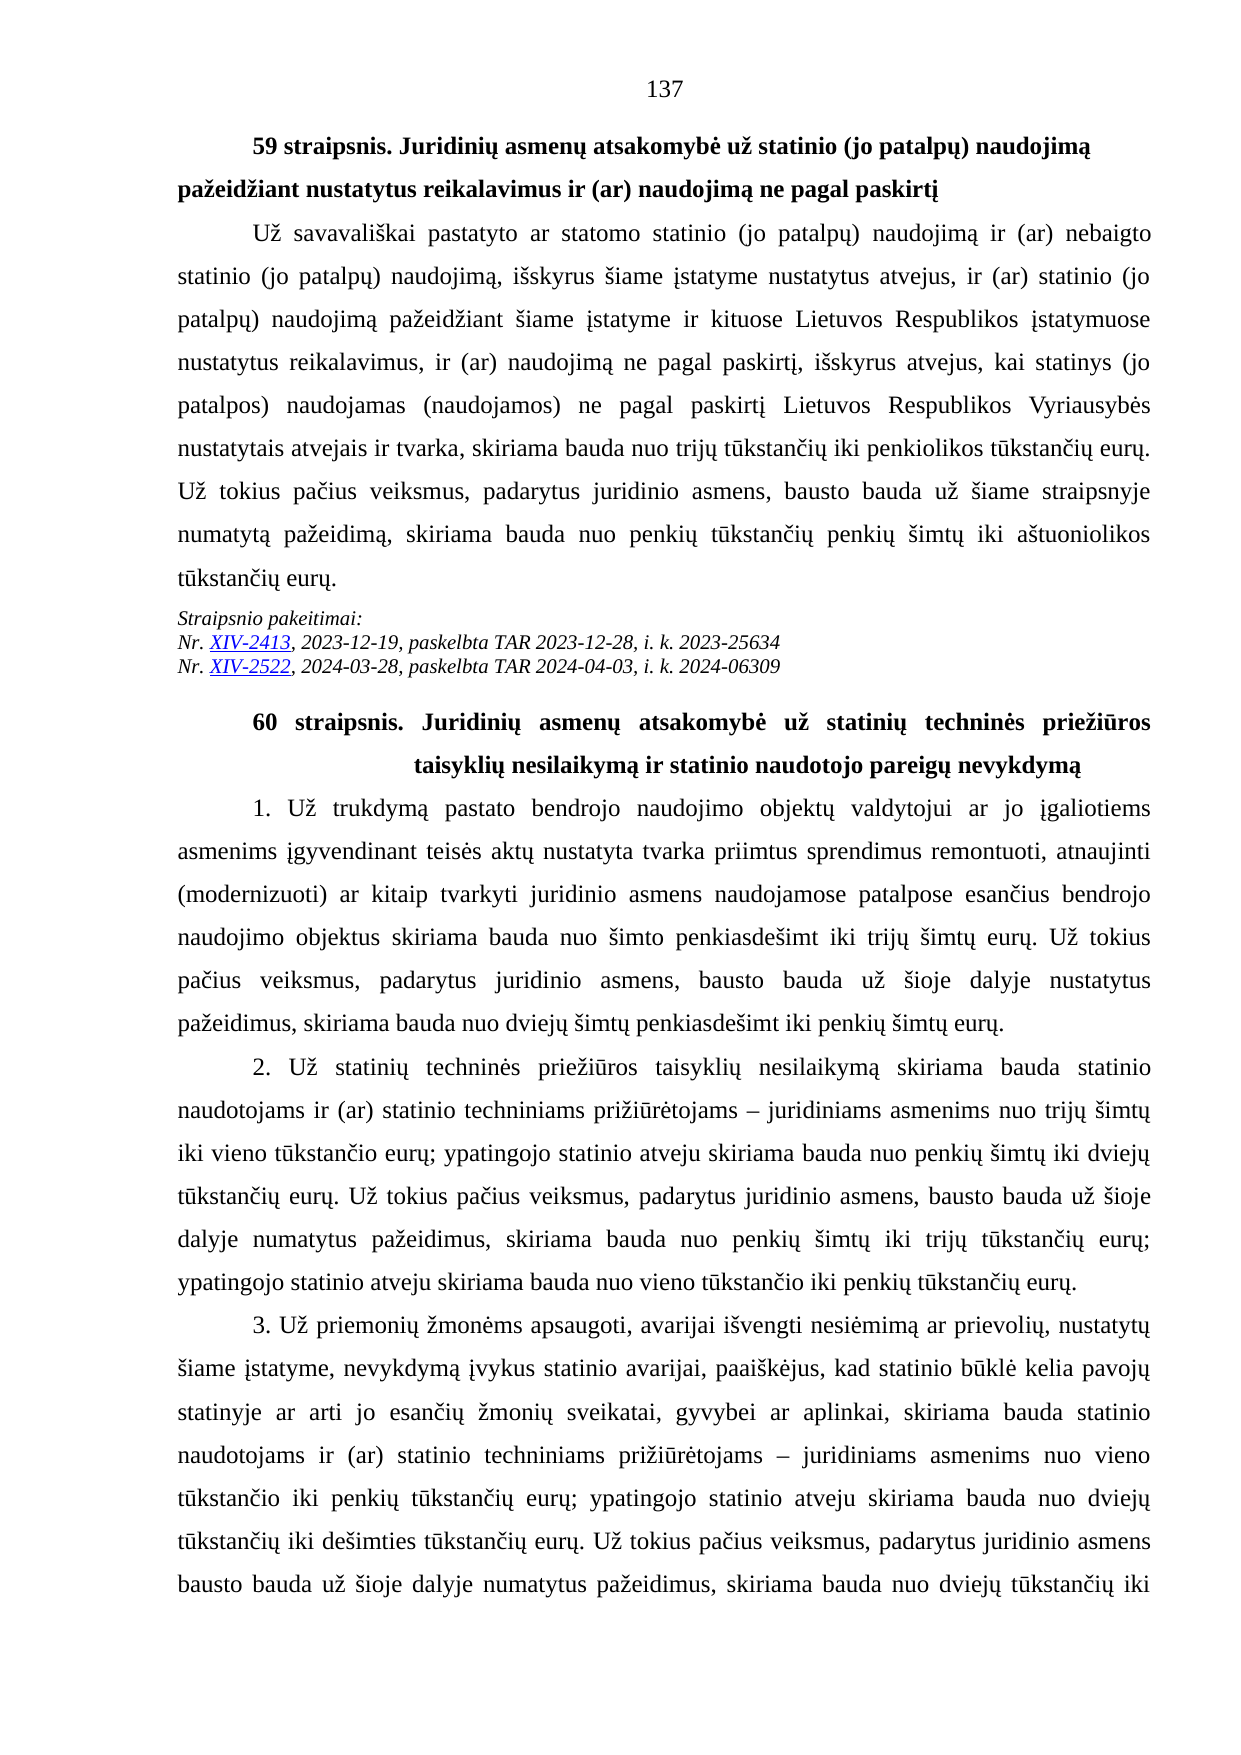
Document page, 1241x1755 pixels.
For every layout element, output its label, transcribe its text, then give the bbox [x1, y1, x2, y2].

text Nr. XIV-2413, 2023-12-19, paskelbta TAR 2023-12-28, i. k. 2023-25634 [177, 630, 1152, 654]
text Straipsnio pakeitimai: [177, 606, 1152, 630]
text 60 straipsnis. Juridinių asmenų atsakomybė už statinių techninės priežiūros taisyklių nesilaikymą ir statinio naudotojo pareigų nevykdymą [252, 707, 1152, 778]
text 1. Už trukdymą pastato bendrojo naudojimo objektų valdytojui ar jo įgaliotiems asmenims įgyvendinant teisės aktų nustatyta tvarka priimtus sprendimus remontuoti, atnaujinti (modernizuoti) ar kitaip tvarkyti juridinio asmens naudojamose patalpose esančius bendrojo naudojimo objektus skiriama bauda nuo šimto penkiasdešimt iki trijų šimtų eurų. Už tokius pačius veiksmus, padarytus juridinio asmens, bausto bauda už šioje dalyje nustatytus pažeidimus, skiriama bauda nuo dviejų šimtų penkiasdešimt iki penkių šimtų eurų. [177, 793, 1152, 1037]
text Už savavališkai pastatyto ar statomo statinio (jo patalpų) naudojimą ir (ar) nebaigto statinio (jo patalpų) naudojimą, išskyrus šiame įstatyme nustatytus atvejus, ir (ar) statinio (jo patalpų) naudojimą pažeidžiant šiame įstatyme ir kituose Lietuvos Respublikos įstatymuose nustatytus reikalavimus, ir (ar) naudojimą ne pagal paskirtį, išskyrus atvejus, kai statinys (jo patalpos) naudojamas (naudojamos) ne pagal paskirtį Lietuvos Respublikos Vyriausybės nustatytais atvejais ir tvarka, skiriama bauda nuo trijų tūkstančių iki penkiolikos tūkstančių eurų. Už tokius pačius veiksmus, padarytus juridinio asmens, bausto bauda už šiame straipsnyje numatytą pažeidimą, skiriama bauda nuo penkių tūkstančių penkių šimtų iki aštuoniolikos tūkstančių eurų. [177, 218, 1152, 591]
text 3. Už priemonių žmonėms apsaugoti, avarijai išvengti nesiėmimą ar prievolių, nustatytų šiame įstatyme, nevykdymą įvykus statinio avarijai, paaiškėjus, kad statinio būklė kelia pavojų statinyje ar arti jo esančių žmonių sveikatai, gyvybei ar aplinkai, skiriama bauda statinio naudotojams ir (ar) statinio techniniams prižiūrėtojams – juridiniams asmenims nuo vieno tūkstančio iki penkių tūkstančių eurų; ypatingojo statinio atveju skiriama bauda nuo dviejų tūkstančių iki dešimties tūkstančių eurų. Už tokius pačius veiksmus, padarytus juridinio asmens bausto bauda už šioje dalyje numatytus pažeidimus, skiriama bauda nuo dviejų tūkstančių iki [177, 1310, 1152, 1598]
text 2. Už statinių techninės priežiūros taisyklių nesilaikymą skiriama bauda statinio naudotojams ir (ar) statinio techniniams prižiūrėtojams – juridiniams asmenims nuo trijų šimtų iki vieno tūkstančio eurų; ypatingojo statinio atveju skiriama bauda nuo penkių šimtų iki dviejų tūkstančių eurų. Už tokius pačius veiksmus, padarytus juridinio asmens, bausto bauda už šioje dalyje numatytus pažeidimus, skiriama bauda nuo penkių šimtų iki trijų tūkstančių eurų; ypatingojo statinio atveju skiriama bauda nuo vieno tūkstančio iki penkių tūkstančių eurų. [177, 1052, 1152, 1296]
text 59 straipsnis. Juridinių asmenų atsakomybė už statinio (jo patalpų) naudojimą pažeidžiant nustatytus reikalavimus ir (ar) naudojimą ne pagal paskirtį [177, 131, 1152, 203]
text Nr. XIV-2522, 2024-03-28, paskelbta TAR 2024-04-03, i. k. 2024-06309 [177, 654, 1152, 678]
